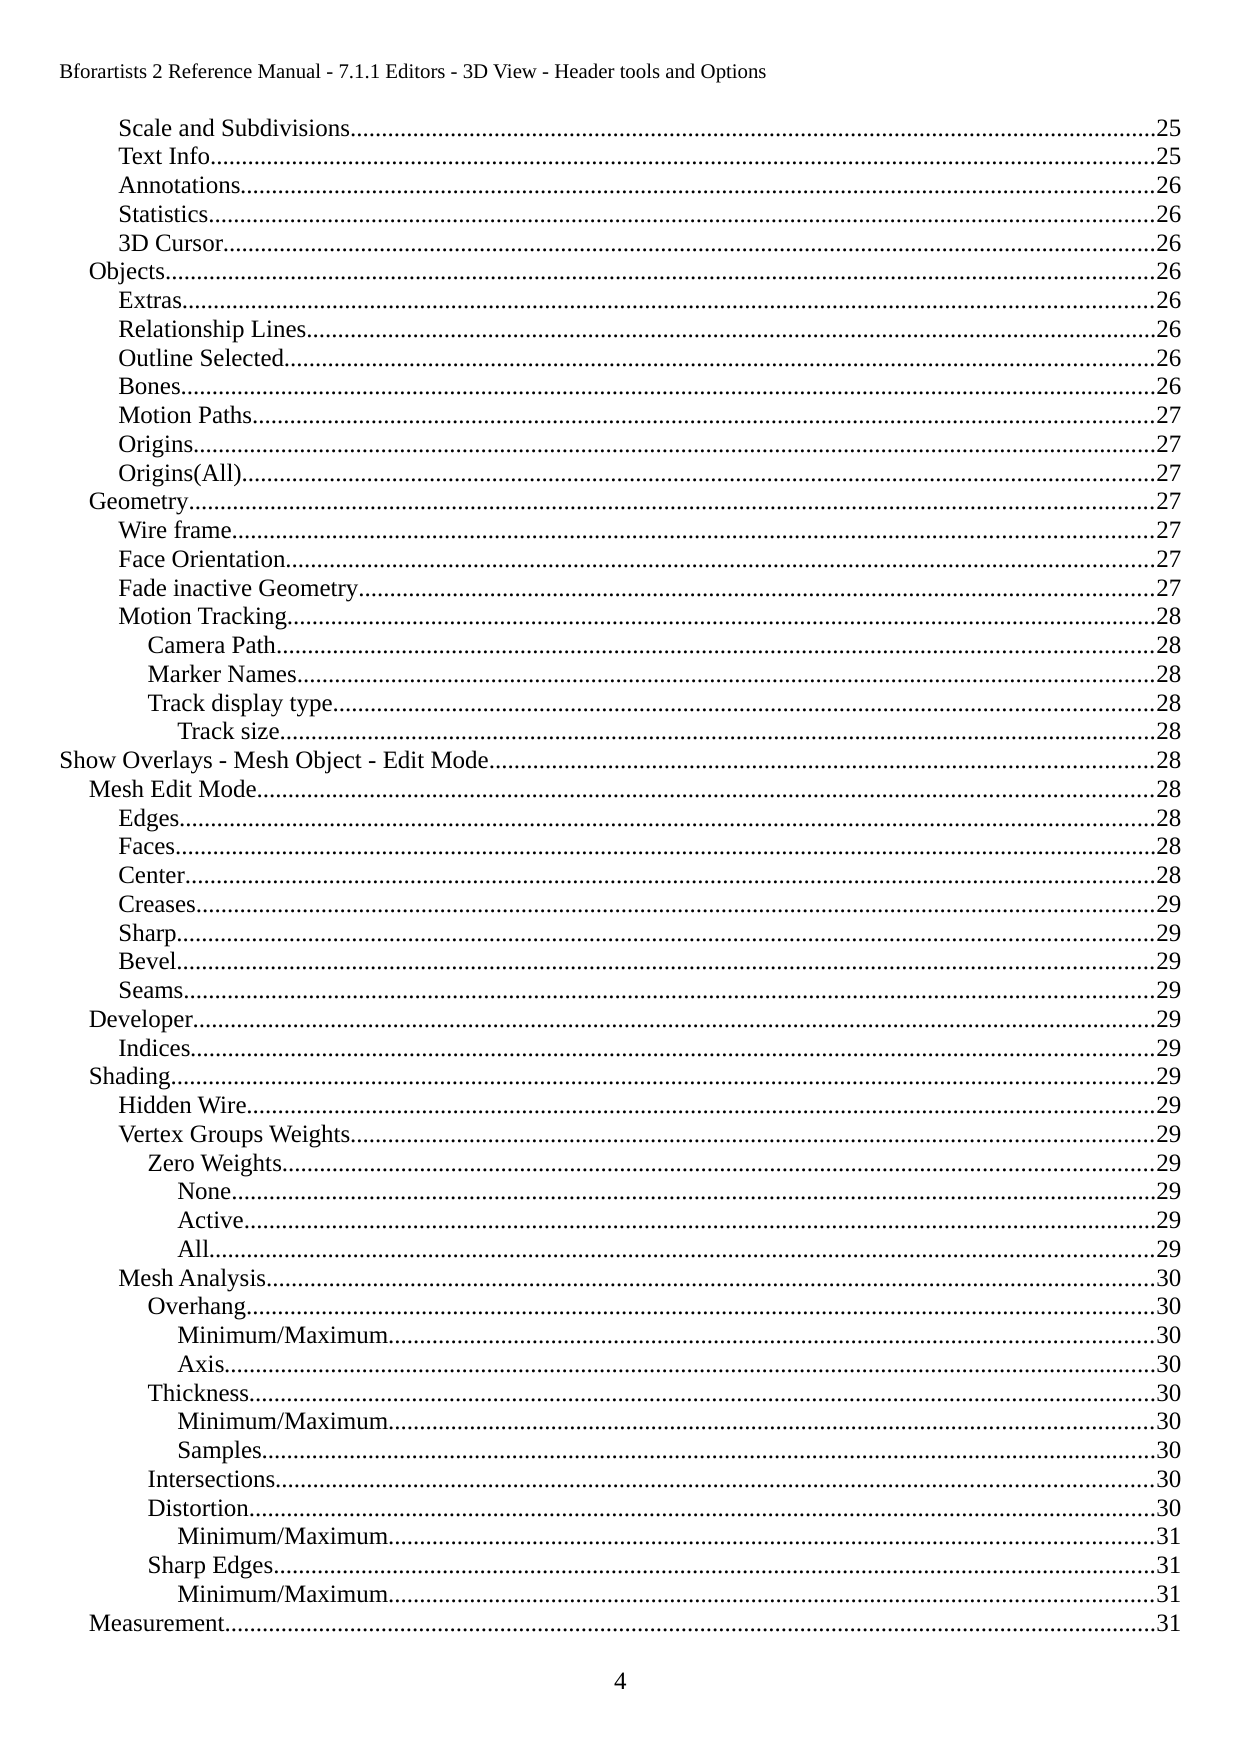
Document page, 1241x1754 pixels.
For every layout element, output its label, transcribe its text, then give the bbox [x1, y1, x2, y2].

text Track size 28 [177, 716, 1181, 745]
text Minimum/Maximum 30 [177, 1406, 1181, 1435]
text Developer 29 [88, 1004, 1181, 1033]
text Face Orientation 27 [118, 544, 1181, 573]
text Statistics 26 [118, 199, 1181, 228]
text Bones 26 [118, 371, 1181, 400]
text Faces 28 [118, 831, 1181, 860]
text Shading 29 [88, 1061, 1181, 1090]
text Fade inactive Geometry 27 [118, 573, 1181, 601]
text Objects 26 [88, 256, 1181, 285]
text None 29 [177, 1176, 1181, 1205]
text Scale and Subdivisions 25 [118, 113, 1181, 141]
text Mesh Edit Mode 28 [88, 774, 1181, 803]
text Minimum/Maximum 30 [177, 1320, 1181, 1349]
text Edges 28 [118, 803, 1181, 831]
text Marker Names 28 [147, 659, 1181, 688]
text Active 29 [177, 1205, 1181, 1234]
text Center 28 [118, 860, 1181, 889]
text 3D Cursor 26 [118, 228, 1181, 256]
text Axis 30 [177, 1349, 1181, 1378]
text Origins 27 [118, 429, 1181, 458]
text Creases 29 [118, 889, 1181, 918]
text Sharp Edges 31 [147, 1550, 1181, 1579]
text Relationship Lines 26 [118, 314, 1181, 343]
text Minimum/Maximum 31 [177, 1579, 1181, 1608]
text Track display type 28 [147, 688, 1181, 716]
text Sharp 29 [118, 918, 1181, 946]
text Hidden Wire 29 [118, 1090, 1181, 1119]
text Extras 26 [118, 285, 1181, 314]
text Overhang 30 [147, 1291, 1181, 1320]
text Show Overlays - Mesh Object - Edit Mode 28 [59, 745, 1181, 774]
text Camera Path 28 [147, 630, 1181, 659]
text All 29 [177, 1234, 1181, 1263]
text Distortion 30 [147, 1493, 1181, 1521]
text Origins(All) 27 [118, 458, 1181, 486]
text Intersections 30 [147, 1464, 1181, 1493]
text Motion Paths 27 [118, 400, 1181, 429]
text Samples 30 [177, 1435, 1181, 1464]
text Thickness 30 [147, 1378, 1181, 1406]
text Outline Selected 26 [118, 343, 1181, 371]
text Motion Tracking 28 [118, 601, 1181, 630]
text Annotations 26 [118, 170, 1181, 199]
text Zero Weights 29 [147, 1148, 1181, 1176]
text Mesh Analysis 30 [118, 1263, 1181, 1291]
text Geometry 27 [88, 486, 1181, 515]
text Wire frame 27 [118, 515, 1181, 544]
text Bevel 29 [118, 946, 1181, 975]
text Vertex Groups Weights 29 [118, 1119, 1181, 1148]
text Minimum/Maximum 31 [177, 1521, 1181, 1550]
text Measurement 31 [88, 1608, 1181, 1636]
text Text Info 25 [118, 141, 1181, 170]
text Indices 29 [118, 1033, 1181, 1061]
text Seams 29 [118, 975, 1181, 1004]
